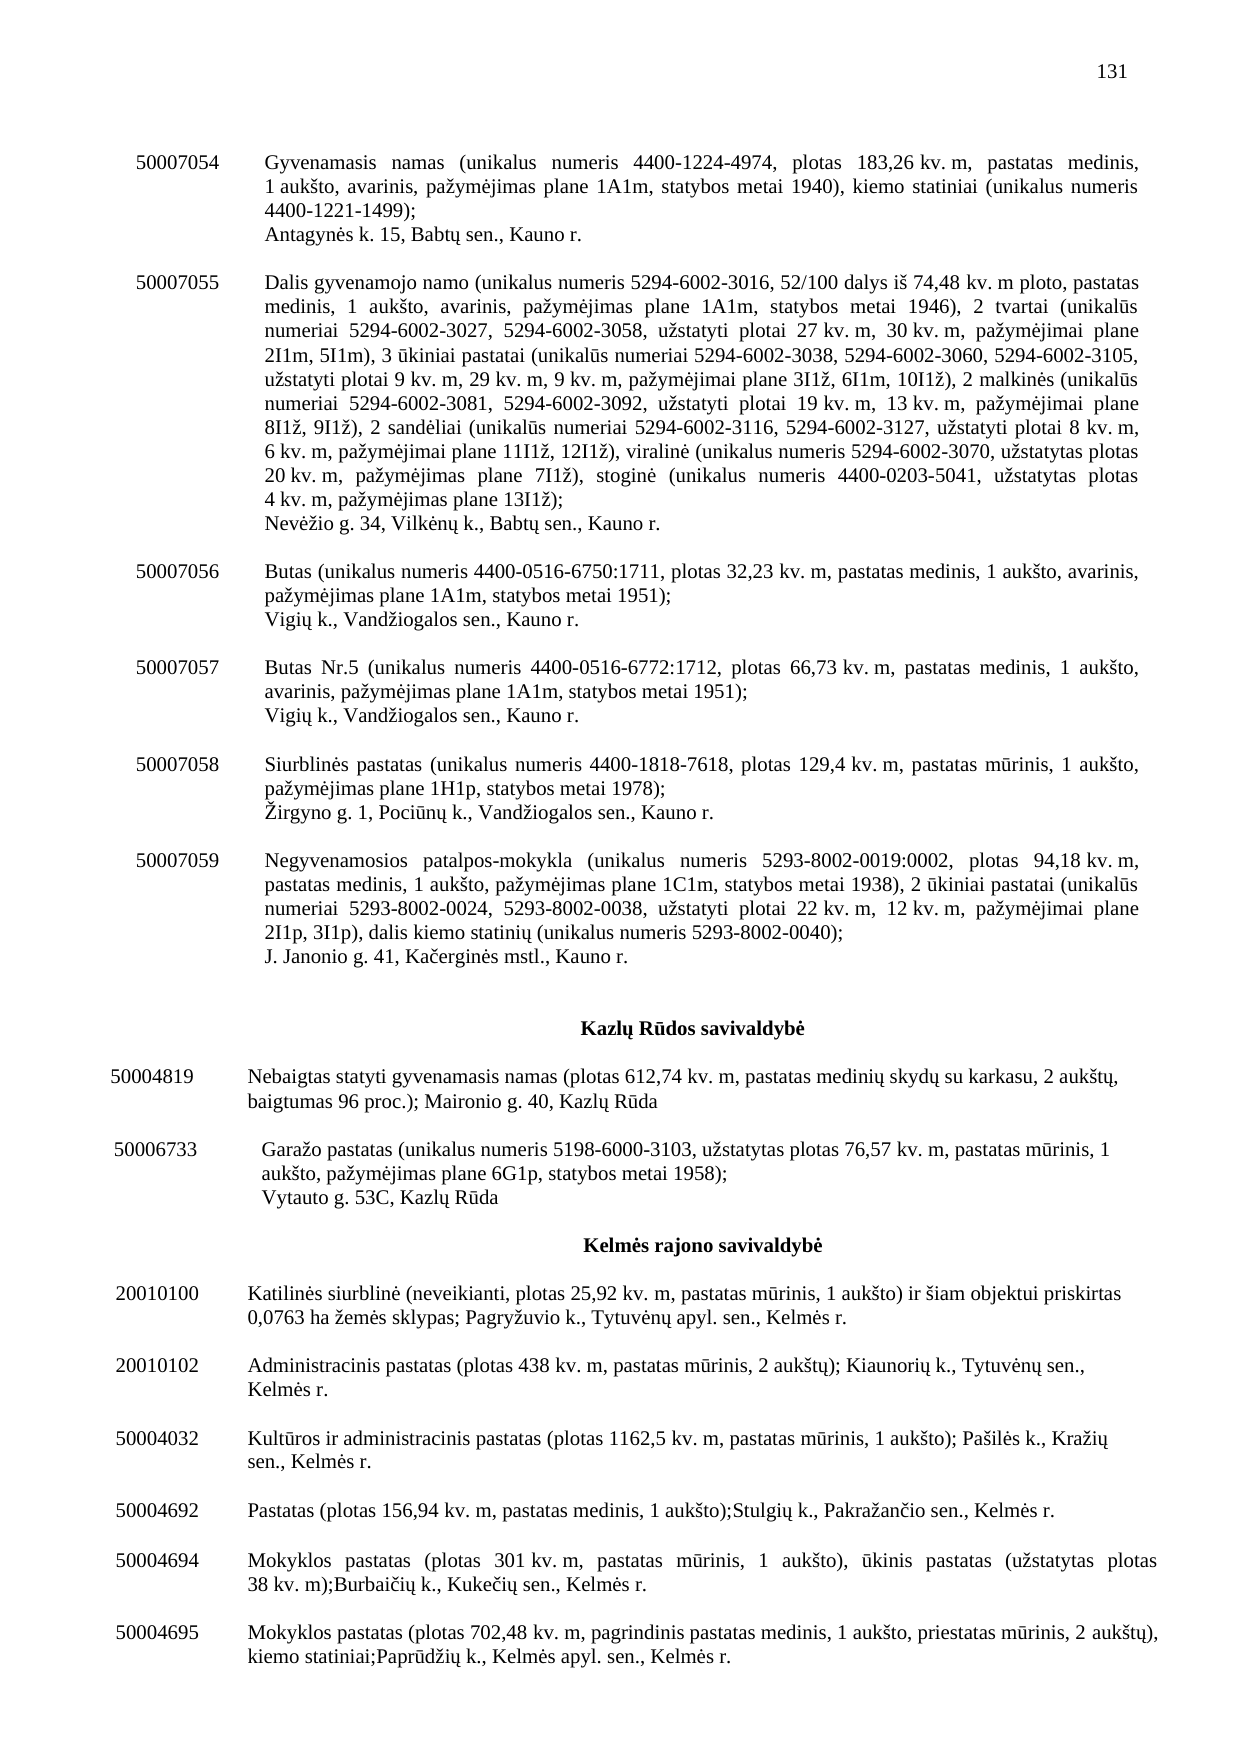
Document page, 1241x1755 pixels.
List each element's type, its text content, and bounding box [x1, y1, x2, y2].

table_cell [94, 1233, 99, 1257]
table_cell [94, 1474, 99, 1498]
table_cell Mokyklos pastatas (plotas 702,48 kv. m, pagrindinis pastatas medinis, 1 aukšto, priestatas mūrinis, 2 aukštų), kiemo statiniai;Paprūdžių k., Kelmės apyl. sen., Kelmės r. [236, 1620, 1170, 1668]
table_cell [1170, 1040, 1187, 1064]
table_cell Nebaigtas statyti gyvenamasis namas (plotas 612,74 kv. m, pastatas medinių skydų su karkasu, 2 aukštų, baigtumas 96 proc.); Maironio g. 40, Kazlų Rūda [236, 1065, 1136, 1137]
table_cell [94, 1329, 99, 1353]
table_cell [1170, 1548, 1187, 1596]
table_cell [94, 1498, 99, 1524]
table_cell [1170, 1668, 1187, 1692]
table_cell 50004692 [99, 1498, 236, 1524]
table_cell 50004695 [99, 1620, 236, 1668]
table_cell [99, 1329, 1170, 1353]
table_cell [94, 1524, 99, 1548]
table_cell [94, 150, 117, 992]
table_cell 50007056 Butas (unikalus numeris 4400-0516-6750:1711, plotas 32,23 kv. m, pastatas medinis, 1 aukšto, avarinis, pažymėjimas plane 1A1m, statybos metai 1951); Vigių k., Vandžiogalos sen., Kauno r. [117, 559, 1150, 655]
table_cell [94, 1257, 99, 1281]
table_cell [99, 1233, 236, 1257]
table_cell [1136, 1281, 1153, 1329]
table_cell [94, 1548, 99, 1596]
table_cell [94, 1137, 99, 1233]
table_cell [1170, 1016, 1187, 1040]
table_cell 20010100 [99, 1281, 236, 1329]
table_cell [94, 1281, 99, 1329]
table_cell 50004819 [99, 1065, 236, 1137]
table_cell [1150, 150, 1187, 992]
table_cell [94, 1620, 99, 1668]
table_cell Kelmės rajono savivaldybė [236, 1233, 1170, 1257]
table_cell [99, 1016, 236, 1040]
table_cell [1170, 1425, 1187, 1473]
table_cell [1170, 1474, 1187, 1498]
table_cell [1170, 1257, 1187, 1281]
table_cell [1170, 1353, 1187, 1401]
table_cell Katilinės siurblinė (neveikianti, plotas 25,92 kv. m, pastatas mūrinis, 1 aukšto) ir šiam objektui priskirtas 0,0763 ha žemės sklypas; Pagryžuvio k., Tytuvėnų apyl. sen., Kelmės r. [236, 1281, 1136, 1329]
table_cell 50004032 [99, 1425, 236, 1473]
table_cell [99, 1474, 1170, 1498]
table_cell [1153, 1281, 1170, 1329]
table_cell Kultūros ir administracinis pastatas (plotas 1162,5 kv. m, pastatas mūrinis, 1 aukšto); Pašilės k., Kražių sen., Kelmės r. [236, 1425, 1136, 1473]
table_cell [1170, 1281, 1187, 1329]
table_cell [1170, 1620, 1187, 1668]
table_cell [1170, 1596, 1187, 1620]
table_cell [1170, 1233, 1187, 1257]
table_cell 50007059 Negyvenamosios patalpos-mokykla (unikalus numeris 5293-8002-0019:0002, plotas 94,18 kv. m, pastatas medinis, 1 aukšto, pažymėjimas plane 1C1m, statybos metai 1938), 2 ūkiniai pastatai (unikalūs numeriai 5293-8002-0024, 5293-8002-0038, užstatyti plotai 22 kv. m, 12 kv. m, pažymėjimai plane 2I1p, 3I1p), dalis kiemo statinių (unikalus numeris 5293-8002-0040); J. Janonio g. 41, Kačerginės mstl., Kauno r. [117, 848, 1150, 992]
table_cell [1153, 1353, 1170, 1401]
table_cell [1136, 1065, 1153, 1137]
table_cell [99, 1524, 1170, 1548]
table_cell [94, 1668, 99, 1692]
table_cell [94, 1401, 99, 1425]
table_cell 50006733 Garažo pastatas (unikalus numeris 5198-6000-3103, užstatytas plotas 76,57 kv. m, pastatas mūrinis, 1 aukšto, pažymėjimas plane 6G1p, statybos metai 1958); Vytauto g. 53C, Kazlų Rūda [99, 1137, 1170, 1233]
table_cell 50007057 Butas Nr.5 (unikalus numeris 4400-0516-6772:1712, plotas 66,73 kv. m, pastatas medinis, 1 aukšto, avarinis, pažymėjimas plane 1A1m, statybos metai 1951); Vigių k., Vandžiogalos sen., Kauno r. [117, 655, 1150, 752]
table_cell [1153, 1016, 1170, 1040]
table_cell [99, 1401, 1170, 1425]
table_cell [1153, 1065, 1170, 1137]
table_cell [1170, 1137, 1187, 1233]
table_cell [1170, 1498, 1187, 1524]
table_header 50007054 Gyvenamasis namas (unikalus numeris 4400-1224-4974, plotas 183,26 kv. m, pastatas medinis, 1 aukšto, avarinis, pažymėjimas plane 1A1m, statybos metai 1940), kiemo statiniai (unikalus numeris 4400-1221-1499); Antagynės k. 15, Babtų sen., Kauno r. [117, 150, 1150, 270]
table_cell [99, 1257, 1170, 1281]
table_cell [1136, 1353, 1153, 1401]
table_cell 20010102 [99, 1353, 236, 1401]
table_cell [94, 1065, 99, 1137]
table_cell [1136, 1425, 1153, 1473]
table_cell [99, 1040, 1153, 1064]
table_cell 50007055 Dalis gyvenamojo namo (unikalus numeris 5294-6002-3016, 52/100 dalys iš 74,48 kv. m ploto, pastatas medinis, 1 aukšto, avarinis, pažymėjimas plane 1A1m, statybos metai 1946), 2 tvartai (unikalūs numeriai 5294-6002-3027, 5294-6002-3058, užstatyti plotai 27 kv. m, 30 kv. m, pažymėjimai plane 2I1m, 5I1m), 3 ūkiniai pastatai (unikalūs numeriai 5294-6002-3038, 5294-6002-3060, 5294-6002-3105, užstatyti plotai 9 kv. m, 29 kv. m, 9 kv. m, pažymėjimai plane 3I1ž, 6I1m, 10I1ž), 2 malkinės (unikalūs numeriai 5294-6002-3081, 5294-6002-3092, užstatyti plotai 19 kv. m, 13 kv. m, pažymėjimai plane 8I1ž, 9I1ž), 2 sandėliai (unikalūs numeriai 5294-6002-3116, 5294-6002-3127, užstatyti plotai 8 kv. m, 6 kv. m, pažymėjimai plane 11I1ž, 12I1ž), viralinė (unikalus numeris 5294-6002-3070, užstatytas plotas 20 kv. m, pažymėjimas plane 7I1ž), stoginė (unikalus numeris 4400-0203-5041, užstatytas plotas 4 kv. m, pažymėjimas plane 13I1ž); Nevėžio g. 34, Vilkėnų k., Babtų sen., Kauno r. [117, 270, 1150, 559]
table_cell Administracinis pastatas (plotas 438 kv. m, pastatas mūrinis, 2 aukštų); Kiaunorių k., Tytuvėnų sen., Kelmės r. [236, 1353, 1136, 1401]
table_cell [1170, 1329, 1187, 1353]
table_cell [94, 1040, 99, 1064]
table_cell [1153, 1425, 1170, 1473]
table_cell Pastatas (plotas 156,94 kv. m, pastatas medinis, 1 aukšto);Stulgių k., Pakražančio sen., Kelmės r. [236, 1498, 1170, 1524]
table_cell [99, 1668, 1170, 1692]
table_cell [1170, 1401, 1187, 1425]
table_cell [1153, 1040, 1170, 1064]
table_cell 50007058 Siurblinės pastatas (unikalus numeris 4400-1818-7618, plotas 129,4 kv. m, pastatas mūrinis, 1 aukšto, pažymėjimas plane 1H1p, statybos metai 1978); Žirgyno g. 1, Pociūnų k., Vandžiogalos sen., Kauno r. [117, 752, 1150, 848]
table_cell [1170, 1524, 1187, 1548]
table_cell [94, 1425, 99, 1473]
table_cell [94, 1596, 99, 1620]
table_cell [94, 1353, 99, 1401]
table_cell Kazlų Rūdos savivaldybė [236, 1016, 1153, 1040]
table_cell [94, 992, 1187, 1016]
table_cell [99, 1596, 1170, 1620]
table_cell Mokyklos pastatas (plotas 301 kv. m, pastatas mūrinis, 1 aukšto), ūkinis pastatas (užstatytas plotas 38 kv. m);Burbaičių k., Kukečių sen., Kelmės r. [236, 1548, 1170, 1596]
table_cell [1170, 1065, 1187, 1137]
table_cell [94, 1016, 99, 1040]
table_cell 50004694 [99, 1548, 236, 1596]
